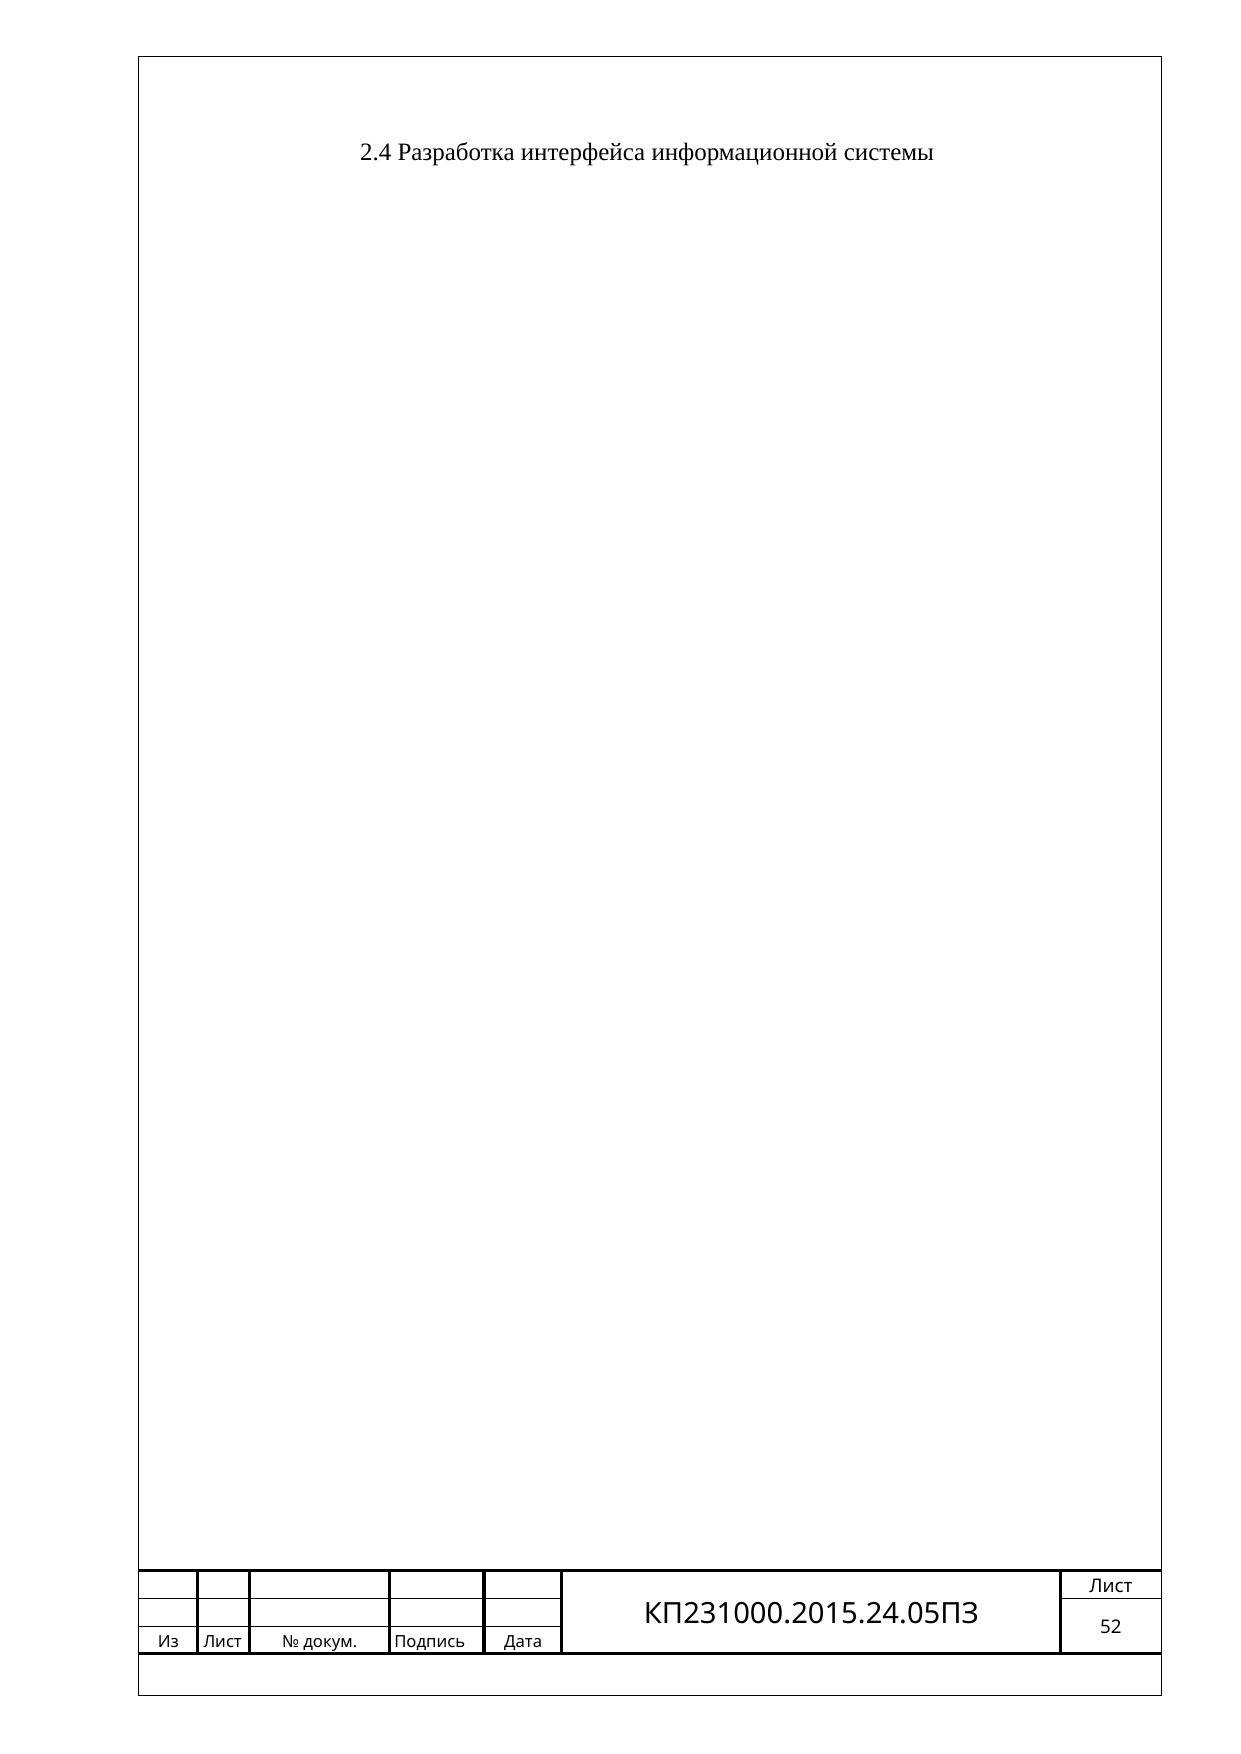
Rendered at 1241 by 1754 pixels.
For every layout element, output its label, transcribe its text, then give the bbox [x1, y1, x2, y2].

subtitle 2.4 Разработка интерфейса информационной системы [168, 137, 1132, 165]
